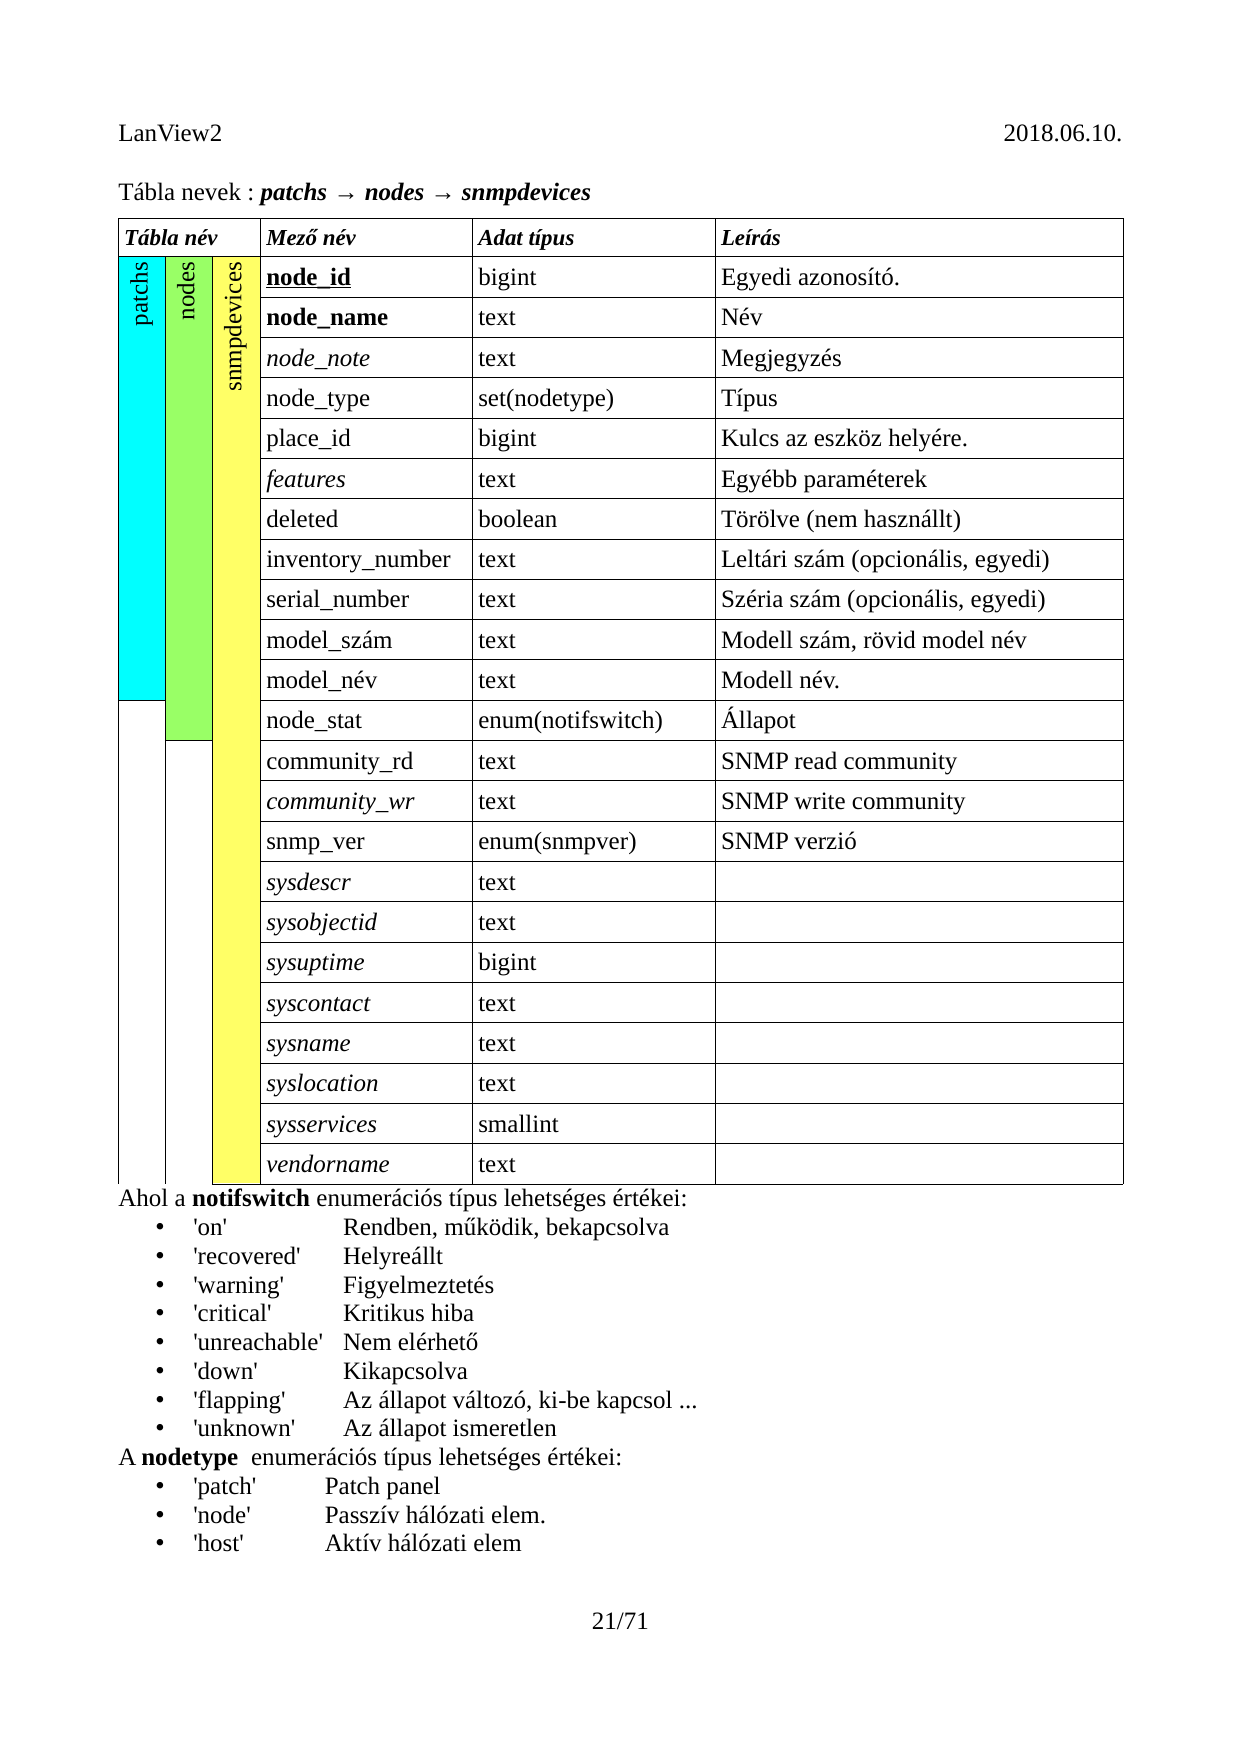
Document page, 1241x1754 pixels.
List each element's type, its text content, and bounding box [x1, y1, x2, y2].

table_cell snmp_ver [261, 822, 472, 861]
table_cell enum(snmpver) [473, 822, 715, 861]
table_cell [166, 741, 212, 1183]
table_cell sysobjectid [261, 902, 472, 942]
table_cell Egyedi azonosító. [716, 257, 1123, 297]
table_header Tábla név [119, 219, 260, 256]
table_cell Állapot [716, 701, 1123, 740]
table_cell [716, 943, 1123, 982]
table_cell [119, 701, 165, 1183]
list 'on' Rendben, működik, bekapcsolva [156, 1212, 1122, 1241]
table_cell node_stat [261, 701, 472, 740]
table_cell deleted [261, 499, 472, 538]
table_cell text [473, 338, 715, 377]
table_cell snmpdevices [213, 257, 260, 1183]
table_cell sysuptime [261, 943, 472, 982]
table_cell bigint [473, 257, 715, 297]
table_cell SNMP read community [716, 741, 1123, 780]
list 'flapping' Az állapot változó, ki-be kapcsol ... [156, 1385, 1122, 1413]
table_cell [716, 862, 1123, 901]
table_cell smallint [473, 1104, 715, 1143]
list 'critical' Kritikus hiba [156, 1298, 1122, 1327]
table_cell node_note [261, 338, 472, 377]
table_cell Modell szám, rövid model név [716, 620, 1123, 659]
table_cell text [473, 902, 715, 942]
table_cell SNMP verzió [716, 822, 1123, 861]
table_cell place_id [261, 419, 472, 458]
table_cell model_név [261, 660, 472, 700]
table_cell SNMP write community [716, 781, 1123, 821]
table_cell syslocation [261, 1064, 472, 1103]
table_cell bigint [473, 419, 715, 458]
table_header Leírás [716, 219, 1123, 256]
table_cell sysdescr [261, 862, 472, 901]
table_cell serial_number [261, 580, 472, 619]
table_cell Széria szám (opcionális, egyedi) [716, 580, 1123, 619]
table_cell node_id [261, 257, 472, 297]
table_cell bigint [473, 943, 715, 982]
table_cell text [473, 620, 715, 659]
table_cell text [473, 781, 715, 821]
table_cell community_wr [261, 781, 472, 821]
table_cell [716, 1144, 1123, 1183]
table_cell text [473, 741, 715, 780]
table_cell sysname [261, 1023, 472, 1062]
table_cell Modell név. [716, 660, 1123, 700]
table_cell Kulcs az eszköz helyére. [716, 419, 1123, 458]
list 'host' Aktív hálózati elem [156, 1528, 1122, 1557]
table_cell vendorname [261, 1144, 472, 1183]
table_cell syscontact [261, 983, 472, 1022]
table_cell node_name [261, 298, 472, 337]
table_cell [716, 1104, 1123, 1143]
table_cell node_type [261, 378, 472, 417]
list 'down' Kikapcsolva [156, 1356, 1122, 1385]
table_cell text [473, 1023, 715, 1062]
text A nodetype enumerációs típus lehetséges értékei: [118, 1442, 1122, 1471]
table_cell text [473, 983, 715, 1022]
text Tábla nevek : patchs → nodes → snmpdevices [118, 177, 1122, 206]
table_header Adat típus [473, 219, 715, 256]
table_cell [716, 902, 1123, 942]
table_cell boolean [473, 499, 715, 538]
list 'warning' Figyelmeztetés [156, 1270, 1122, 1298]
table_cell text [473, 540, 715, 579]
table_cell Leltári szám (opcionális, egyedi) [716, 540, 1123, 579]
table_cell [716, 1064, 1123, 1103]
table_cell nodes [166, 257, 212, 740]
table_cell set(nodetype) [473, 378, 715, 417]
table_cell text [473, 580, 715, 619]
table_cell text [473, 298, 715, 337]
table_cell Típus [716, 378, 1123, 417]
table_cell sysservices [261, 1104, 472, 1143]
table_cell Törölve (nem használlt) [716, 499, 1123, 538]
table_cell [716, 1023, 1123, 1062]
table_cell [716, 983, 1123, 1022]
table_cell text [473, 660, 715, 700]
table_cell community_rd [261, 741, 472, 780]
table_cell Megjegyzés [716, 338, 1123, 377]
table_cell Egyébb paraméterek [716, 459, 1123, 498]
table_cell model_szám [261, 620, 472, 659]
table_cell Név [716, 298, 1123, 337]
table_cell enum(notifswitch) [473, 701, 715, 740]
table_header Mező név [261, 219, 472, 256]
list 'node' Passzív hálózati elem. [156, 1500, 1122, 1528]
list 'unknown' Az állapot ismeretlen [156, 1413, 1122, 1442]
table_cell patchs [119, 257, 165, 700]
list 'patch' Patch panel [156, 1471, 1122, 1500]
table_cell text [473, 1064, 715, 1103]
table_cell inventory_number [261, 540, 472, 579]
table_cell text [473, 459, 715, 498]
table_cell features [261, 459, 472, 498]
text Ahol a notifswitch enumerációs típus lehetséges értékei: [118, 1183, 1122, 1212]
table_cell text [473, 862, 715, 901]
table_cell text [473, 1144, 715, 1183]
list 'recovered' Helyreállt [156, 1241, 1122, 1270]
list 'unreachable' Nem elérhető [156, 1327, 1122, 1356]
